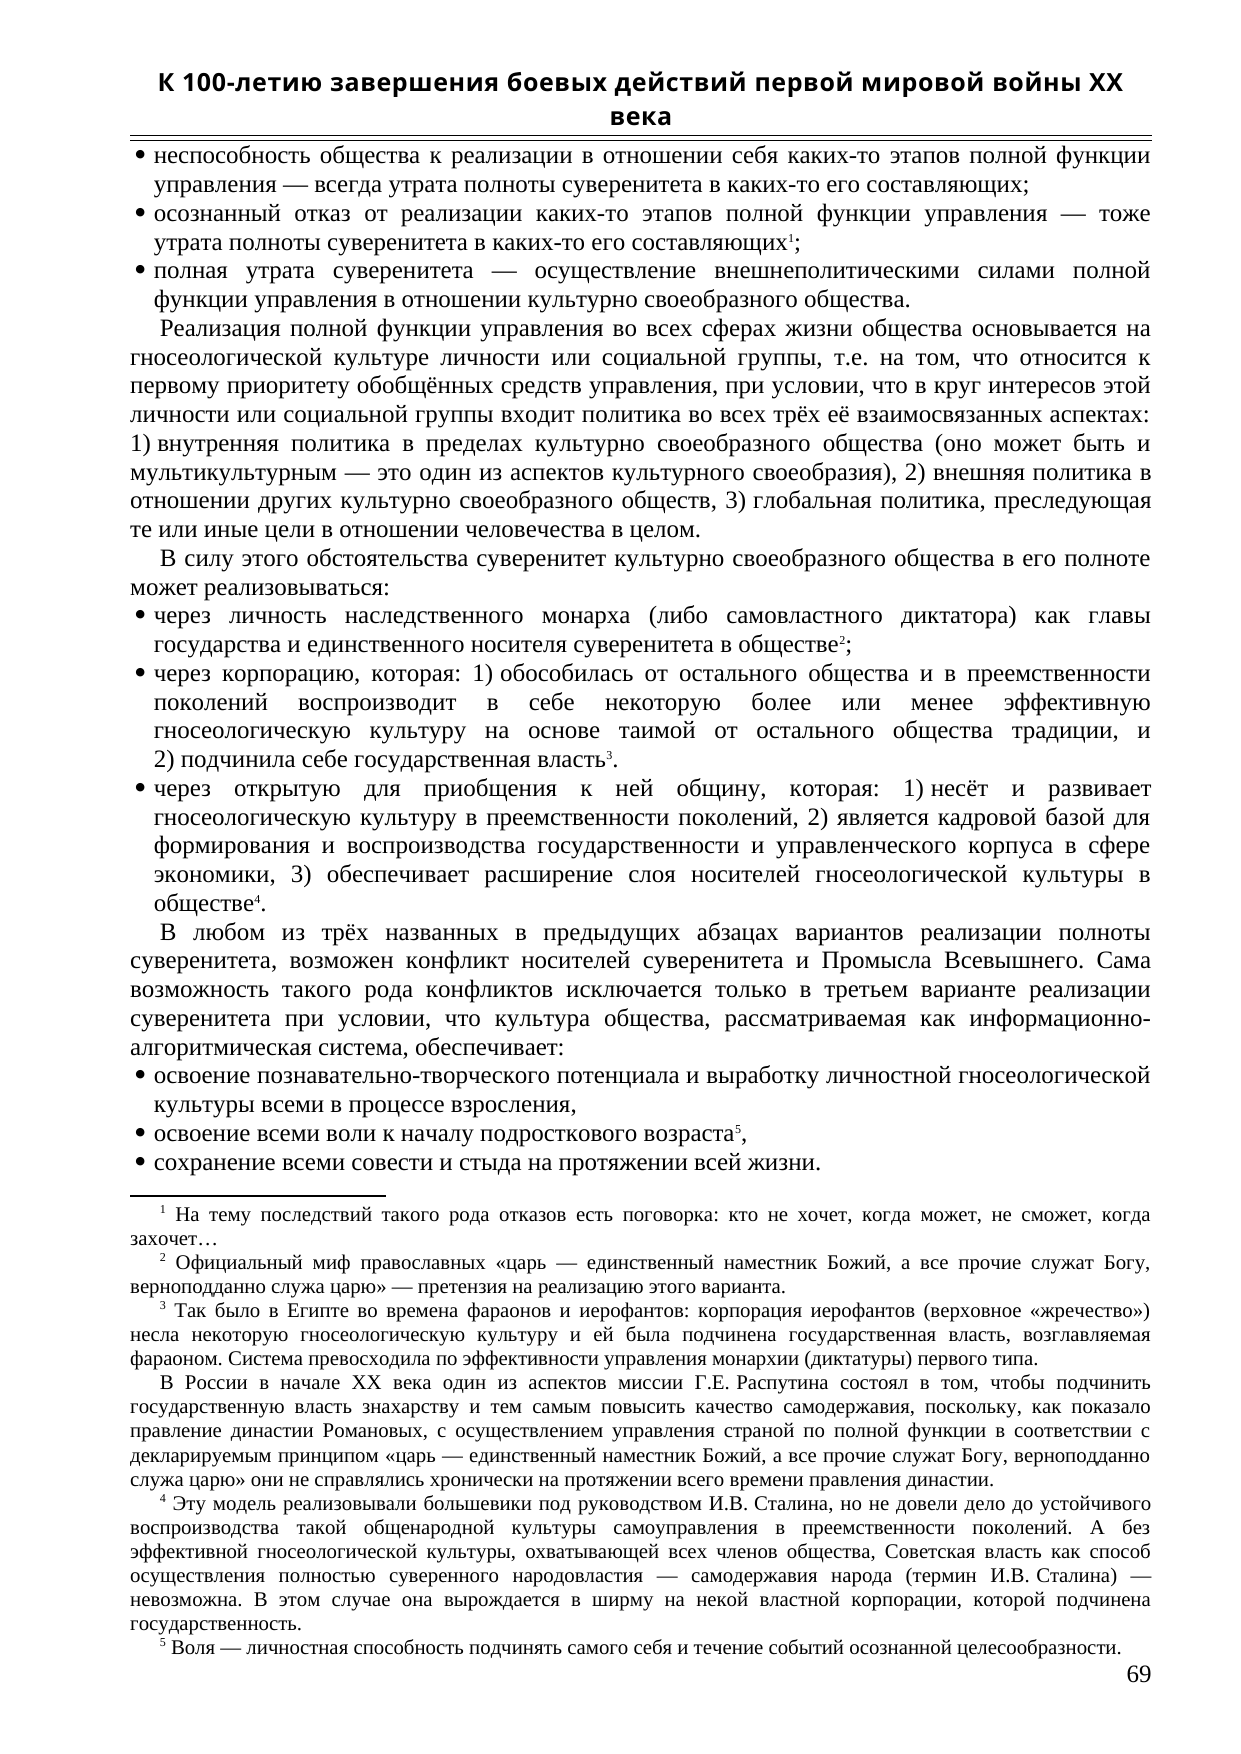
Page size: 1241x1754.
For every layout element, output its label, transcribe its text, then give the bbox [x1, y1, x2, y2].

list Официальный миф православных «царь — единственный наместник Божий, а все прочие служат Богу, верноподданно служа царю» — претензия на реализацию этого варианта. [130, 1250, 1152, 1298]
list освоение познавательно-творческого потенциала и выработку личностной гносеологической культуры всеми в процессе взросления, [136, 1061, 1152, 1118]
list неспособность общества к реализации в отношении себя каких-то этапов полной функции управления — всегда утрата полноты суверенитета в каких-то его составляющих; [136, 141, 1152, 198]
list полная утрата суверенитета — осуществление внешнеполитическими силами полной функции управления в отношении культурно своеобразного общества. [136, 256, 1152, 313]
text В любом из трёх названных в предыдущих абзацах вариантов реализации полноты суверенитета, возможен конфликт носителей суверенитета и Промысла Всевышнего. Сама возможность такого рода конфликтов исключается только в третьем варианте реализации суверенитета при условии, что культура общества, рассматриваемая как информационно-алгоритмическая система, обеспечивает: [130, 917, 1152, 1061]
text В силу этого обстоятельства суверенитет культурно своеобразного общества в его полноте может реализовываться: [130, 543, 1152, 601]
list В России в начале ХХ века один из аспектов миссии Г.Е. Распутина состоял в том, чтобы подчинить государственную власть знахарству и тем самым повысить качество самодержавия, поскольку, как показало правление династии Романовых, с осуществлением управления страной по полной функции в соответствии с декларируемым принципом «царь — единственный наместник Божий, а все прочие служат Богу, верноподданно служа царю» они не справлялись хронически на протяжении всего времени правления династии. [130, 1370, 1152, 1491]
list На тему последствий такого рода отказов есть поговорка: кто не хочет, когда может, не сможет, когда захочет… [130, 1202, 1152, 1250]
list через личность наследственного монарха (либо самовластного диктатора) как главы государства и единственного носителя суверенитета в обществе; [136, 601, 1152, 658]
text Реализация полной функции управления во всех сферах жизни общества основывается на гносеологической культуре личности или социальной группы, т.е. на том, что относится к первому приоритету обобщённых средств управления, при условии, что в круг интересов этой личности или социальной группы входит политика во всех трёх её взаимосвязанных аспектах: 1) внутренняя политика в пределах культурно своеобразного общества (оно может быть и мультикультурным — это один из аспектов культурного своеобразия), 2) внешняя политика в отношении других культурно своеобразного обществ, 3) глобальная политика, преследующая те или иные цели в отношении человечества в целом. [130, 313, 1152, 543]
list через открытую для приобщения к ней общину, которая: 1) несёт и развивает гносеологическую культуру в преемственности поколений, 2) является кадровой базой для формирования и воспроизводства государственности и управленческого корпуса в сфере экономики, 3) обеспечивает расширение слоя носителей гносеологической культуры в обществе. [136, 773, 1152, 917]
list Эту модель реализовывали большевики под руководством И.В. Сталина, но не довели дело до устойчивого воспроизводства такой общенародной культуры самоуправления в преемственности поколений. А без эффективной гносеологической культуры, охватывающей всех членов общества, Советская власть как способ осуществления полностью суверенного народовластия — самодержавия народа (термин И.В. Сталина) — невозможна. В этом случае она вырождается в ширму на некой властной корпорации, которой подчинена государственность. [130, 1491, 1152, 1635]
list Воля — личностная способность подчинять самого себя и течение событий осознанной целесообразности. [130, 1635, 1152, 1659]
list осознанный отказ от реализации каких-то этапов полной функции управления — тоже утрата полноты суверенитета в каких-то его составляющих; [136, 198, 1152, 256]
list сохранение всеми совести и стыда на протяжении всей жизни. [136, 1147, 1152, 1176]
list через корпорацию, которая: 1) обособилась от остального общества и в преемственности поколений воспроизводит в себе некоторую более или менее эффективную гносеологическую культуру на основе таимой от остального общества традиции, и 2) подчинила себе государственная власть. [136, 658, 1152, 773]
list Так было в Египте во времена фараонов и иерофантов: корпорация иерофантов (верховное «жречество») несла некоторую гносеологическую культуру и ей была подчинена государственная власть, возглавляемая фараоном. Система превосходила по эффективности управления монархии (диктатуры) первого типа. [130, 1298, 1152, 1370]
list освоение всеми воли к началу подросткового возраста, [136, 1118, 1152, 1147]
